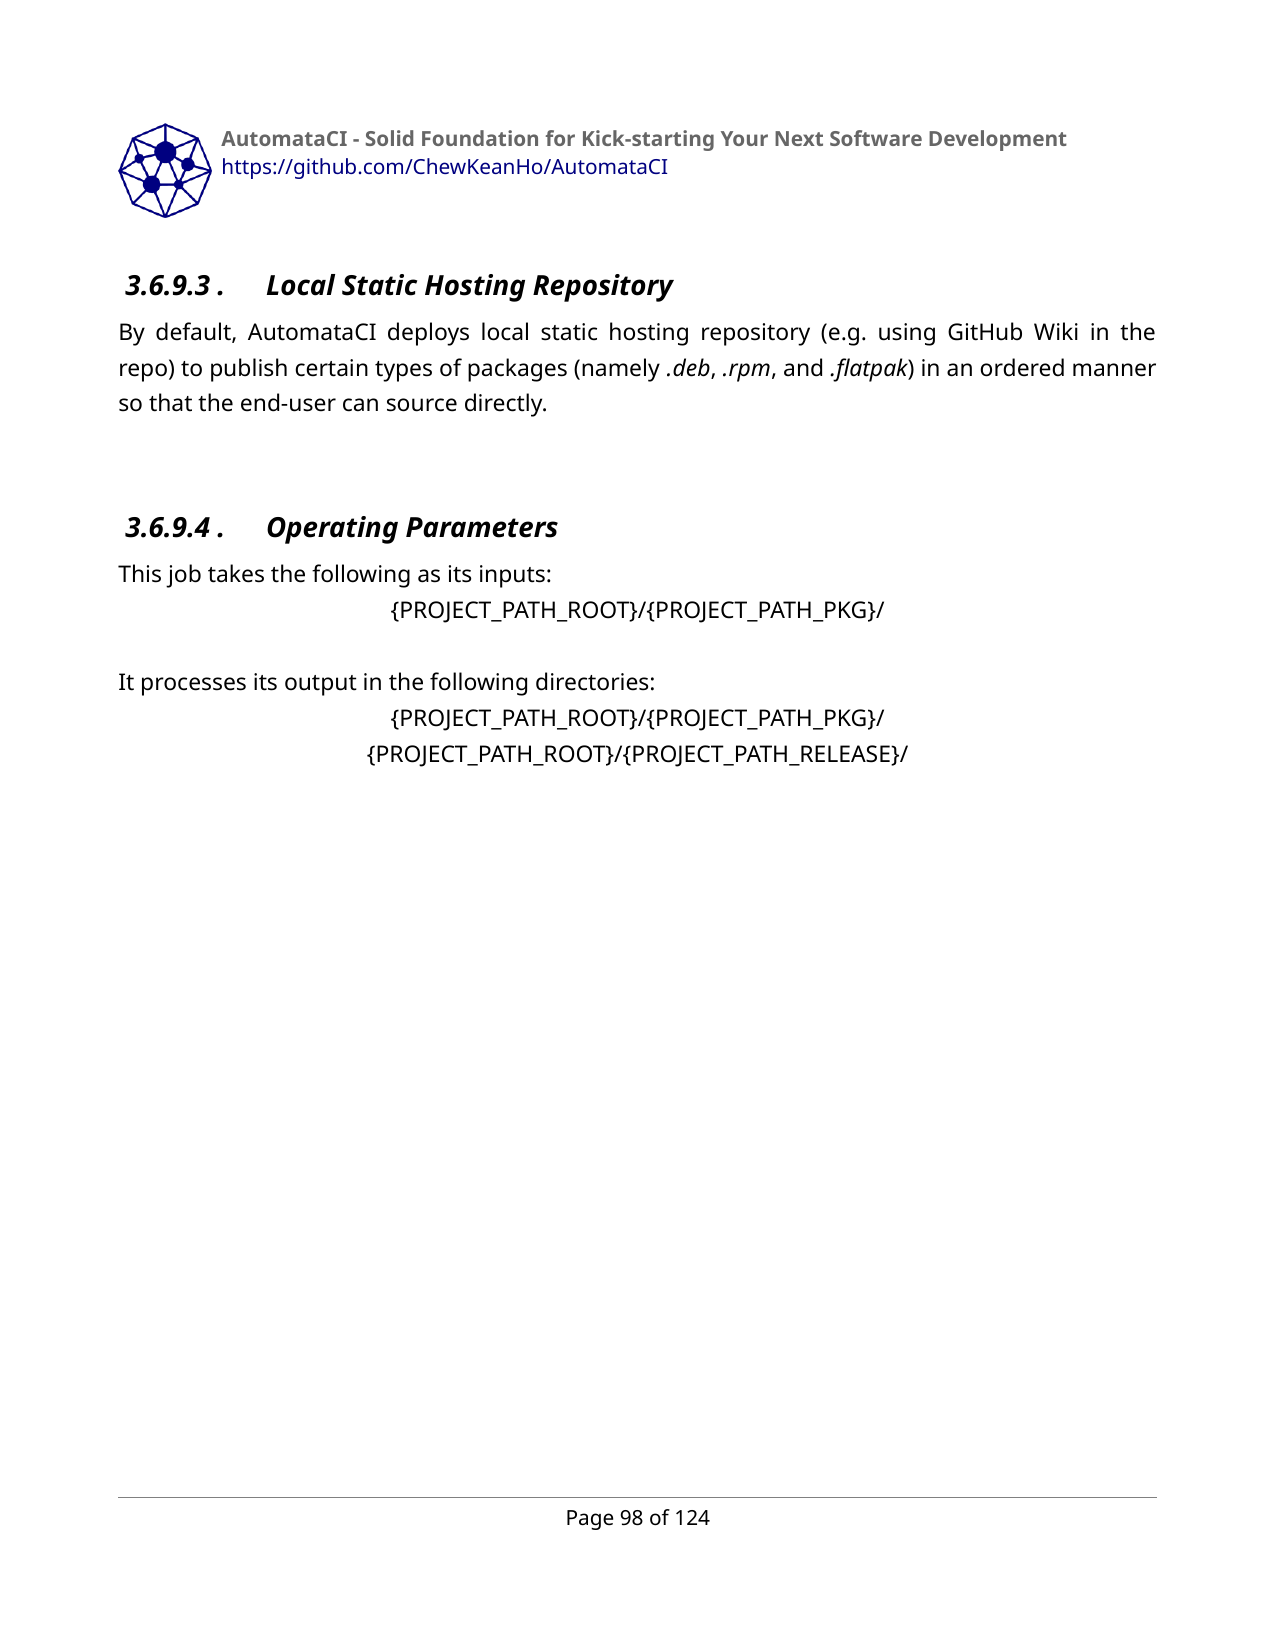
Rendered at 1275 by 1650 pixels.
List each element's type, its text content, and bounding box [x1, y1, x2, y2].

text By default, AutomataCI deploys local static hosting repository (e.g. using GitHub Wiki in the repo) to publish certain types of packages (namely .deb, .rpm, and .flatpak) in an ordered manner so that the end-user can source directly. [118, 316, 1157, 419]
text This job takes the following as its inputs: [118, 558, 1157, 589]
subtitle Local Static Hosting Repository [118, 265, 1157, 303]
text It processes its output in the following directories: [118, 666, 1157, 697]
text {PROJECT_PATH_ROOT}/{PROJECT_PATH_PKG}/ [118, 594, 1157, 625]
text {PROJECT_PATH_ROOT}/{PROJECT_PATH_PKG}/ [118, 702, 1157, 733]
picture [118, 123, 212, 218]
text {PROJECT_PATH_ROOT}/{PROJECT_PATH_RELEASE}/ [118, 738, 1157, 769]
subtitle Operating Parameters [118, 508, 1157, 545]
